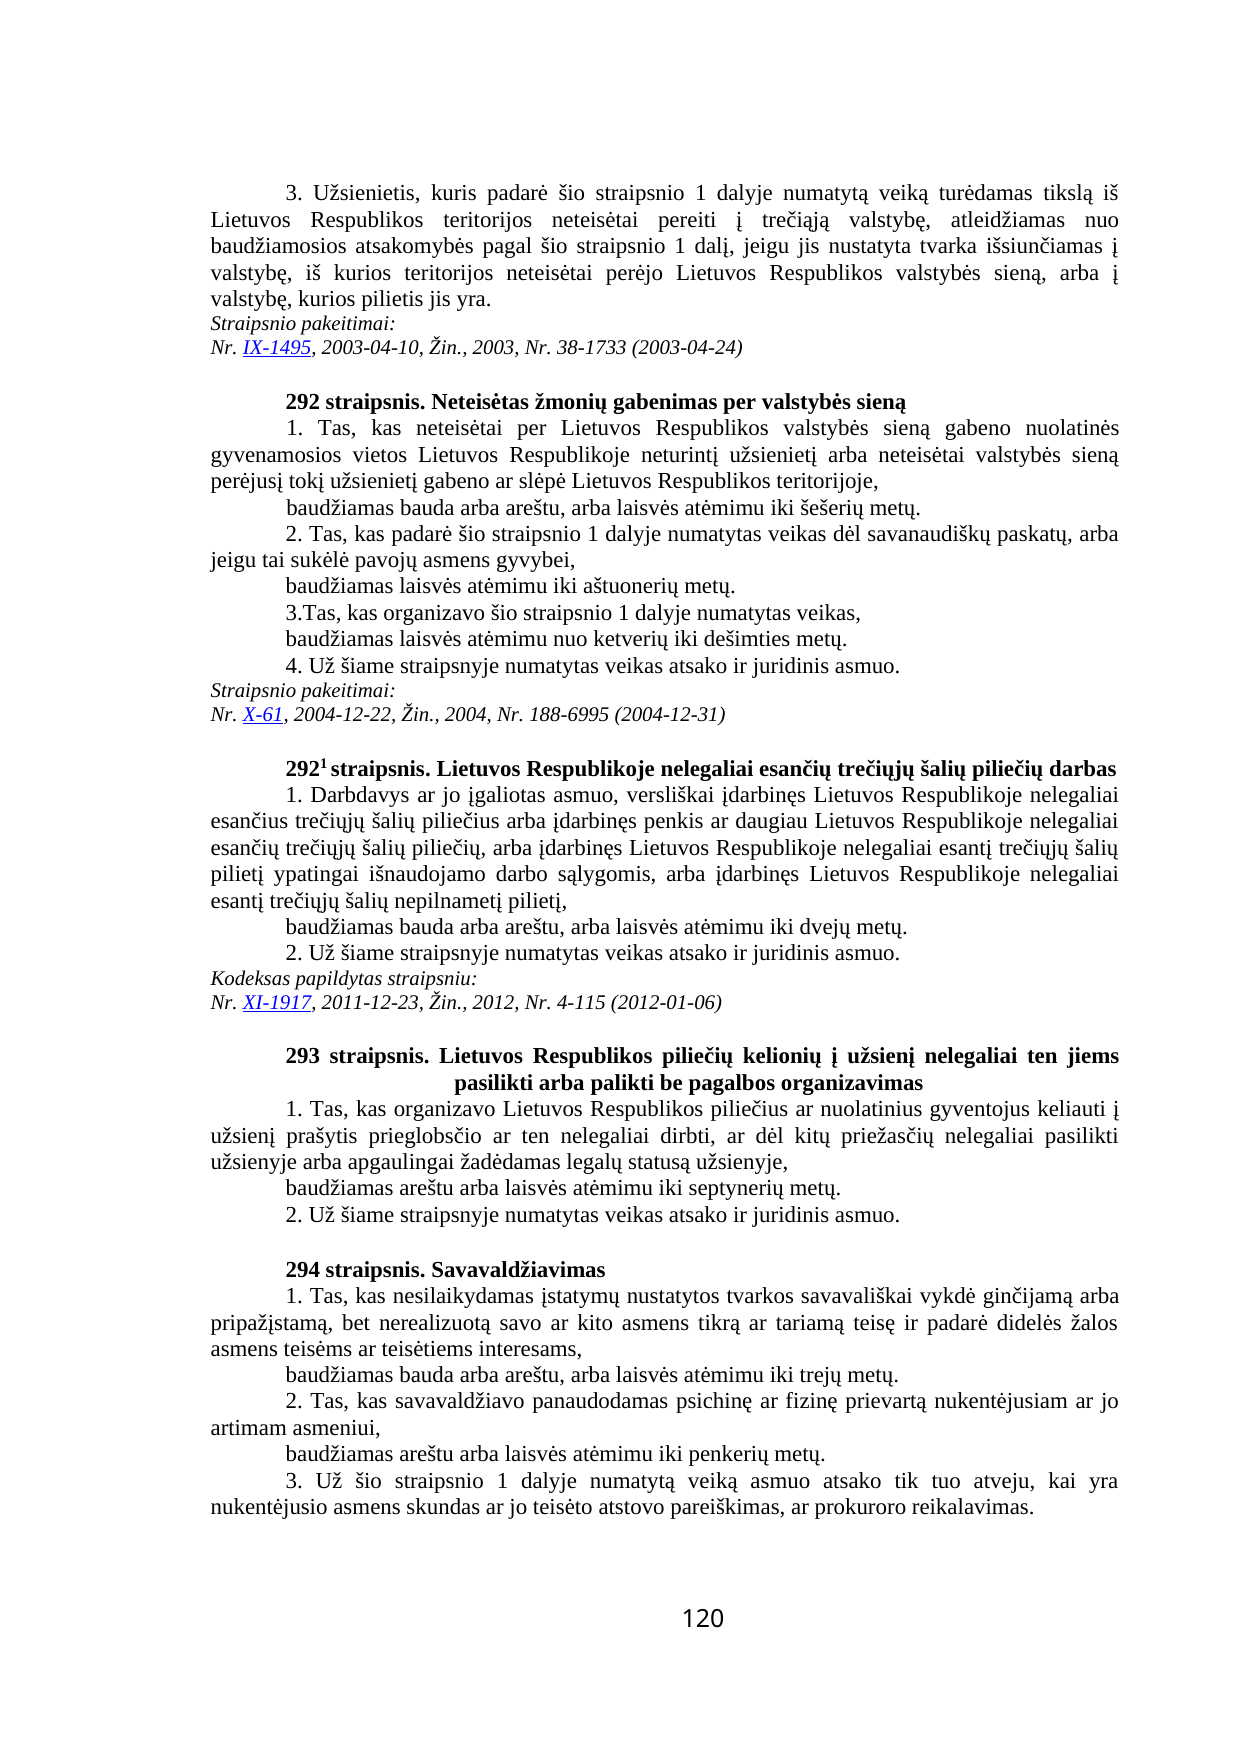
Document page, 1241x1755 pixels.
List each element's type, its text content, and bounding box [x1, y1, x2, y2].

text Nr. XI-1917, 2011-12-23, Žin., 2012, Nr. 4-115 (2012-01-06) [210, 990, 1120, 1014]
text Kodeksas papildytas straipsniu: [210, 966, 1120, 990]
text 1. Tas, kas nesilaikydamas įstatymų nustatytos tvarkos savavališkai vykdė ginčijamą arba pripažįstamą, bet nerealizuotą savo ar kito asmens tikrą ar tariamą teisę ir padarė didelės žalos asmens teisėms ar teisėtiems interesams, [210, 1282, 1120, 1361]
text 2. Už šiame straipsnyje numatytas veikas atsako ir juridinis asmuo. [210, 939, 1120, 966]
text Nr. X-61, 2004-12-22, Žin., 2004, Nr. 188-6995 (2004-12-31) [210, 702, 1120, 726]
text 1. Tas, kas neteisėtai per Lietuvos Respublikos valstybės sieną gabeno nuolatinės gyvenamosios vietos Lietuvos Respublikoje neturintį užsienietį arba neteisėtai valstybės sieną perėjusį tokį užsienietį gabeno ar slėpė Lietuvos Respublikos teritorijoje, [210, 414, 1120, 493]
text 293 straipsnis. Lietuvos Respublikos piliečių kelionių į užsienį nelegaliai ten jiems pasilikti arba palikti be pagalbos organizavimas [285, 1043, 1120, 1095]
text baudžiamas bauda arba areštu, arba laisvės atėmimu iki trejų metų. [210, 1361, 1120, 1388]
text 3. Užsienietis, kuris padarė šio straipsnio 1 dalyje numatytą veiką turėdamas tikslą iš Lietuvos Respublikos teritorijos neteisėtai pereiti į trečiąją valstybę, atleidžiamas nuo baudžiamosios atsakomybės pagal šio straipsnio 1 dalį, jeigu jis nustatyta tvarka išsiunčiamas į valstybę, iš kurios teritorijos neteisėtai perėjo Lietuvos Respublikos valstybės sieną, arba į valstybę, kurios pilietis jis yra. [210, 179, 1120, 311]
text 3.Tas, kas organizavo šio straipsnio 1 dalyje numatytas veikas, [210, 599, 1120, 625]
text 1. Darbdavys ar jo įgaliotas asmuo, versliškai įdarbinęs Lietuvos Respublikoje nelegaliai esančius trečiųjų šalių piliečius arba įdarbinęs penkis ar daugiau Lietuvos Respublikoje nelegaliai esančių trečiųjų šalių piliečių, arba įdarbinęs Lietuvos Respublikoje nelegaliai esantį trečiųjų šalių pilietį ypatingai išnaudojamo darbo sąlygomis, arba įdarbinęs Lietuvos Respublikoje nelegaliai esantį trečiųjų šalių nepilnametį pilietį, [210, 781, 1120, 913]
text 2. Už šiame straipsnyje numatytas veikas atsako ir juridinis asmuo. [210, 1201, 1120, 1227]
text baudžiamas laisvės atėmimu iki aštuonerių metų. [210, 573, 1120, 599]
text 292 straipsnis. Neteisėtas žmonių gabenimas per valstybės sieną [210, 388, 1120, 414]
text baudžiamas areštu arba laisvės atėmimu iki penkerių metų. [210, 1440, 1120, 1467]
text 294 straipsnis. Savavaldžiavimas [210, 1256, 1120, 1282]
text 2. Tas, kas padarė šio straipsnio 1 dalyje numatytas veikas dėl savanaudiškų paskatų, arba jeigu tai sukėlė pavojų asmens gyvybei, [210, 520, 1120, 573]
text baudžiamas areštu arba laisvės atėmimu iki septynerių metų. [210, 1174, 1120, 1201]
text Nr. IX-1495, 2003-04-10, Žin., 2003, Nr. 38-1733 (2003-04-24) [210, 335, 1120, 359]
text 2921 straipsnis. Lietuvos Respublikoje nelegaliai esančių trečiųjų šalių piliečių darbas [285, 755, 1120, 781]
text baudžiamas bauda arba areštu, arba laisvės atėmimu iki dvejų metų. [210, 913, 1120, 939]
text Straipsnio pakeitimai: [210, 678, 1120, 702]
text 4. Už šiame straipsnyje numatytas veikas atsako ir juridinis asmuo. [210, 652, 1120, 678]
text 3. Už šio straipsnio 1 dalyje numatytą veiką asmuo atsako tik tuo atveju, kai yra nukentėjusio asmens skundas ar jo teisėto atstovo pareiškimas, ar prokuroro reikalavimas. [210, 1467, 1120, 1519]
text baudžiamas bauda arba areštu, arba laisvės atėmimu iki šešerių metų. [210, 493, 1120, 520]
text Straipsnio pakeitimai: [210, 311, 1120, 335]
text baudžiamas laisvės atėmimu nuo ketverių iki dešimties metų. [210, 625, 1120, 652]
text 1. Tas, kas organizavo Lietuvos Respublikos piliečius ar nuolatinius gyventojus keliauti į užsienį prašytis prieglobsčio ar ten nelegaliai dirbti, ar dėl kitų priežasčių nelegaliai pasilikti užsienyje arba apgaulingai žadėdamas legalų statusą užsienyje, [210, 1095, 1120, 1174]
text 2. Tas, kas savavaldžiavo panaudodamas psichinę ar fizinę prievartą nukentėjusiam ar jo artimam asmeniui, [210, 1388, 1120, 1440]
